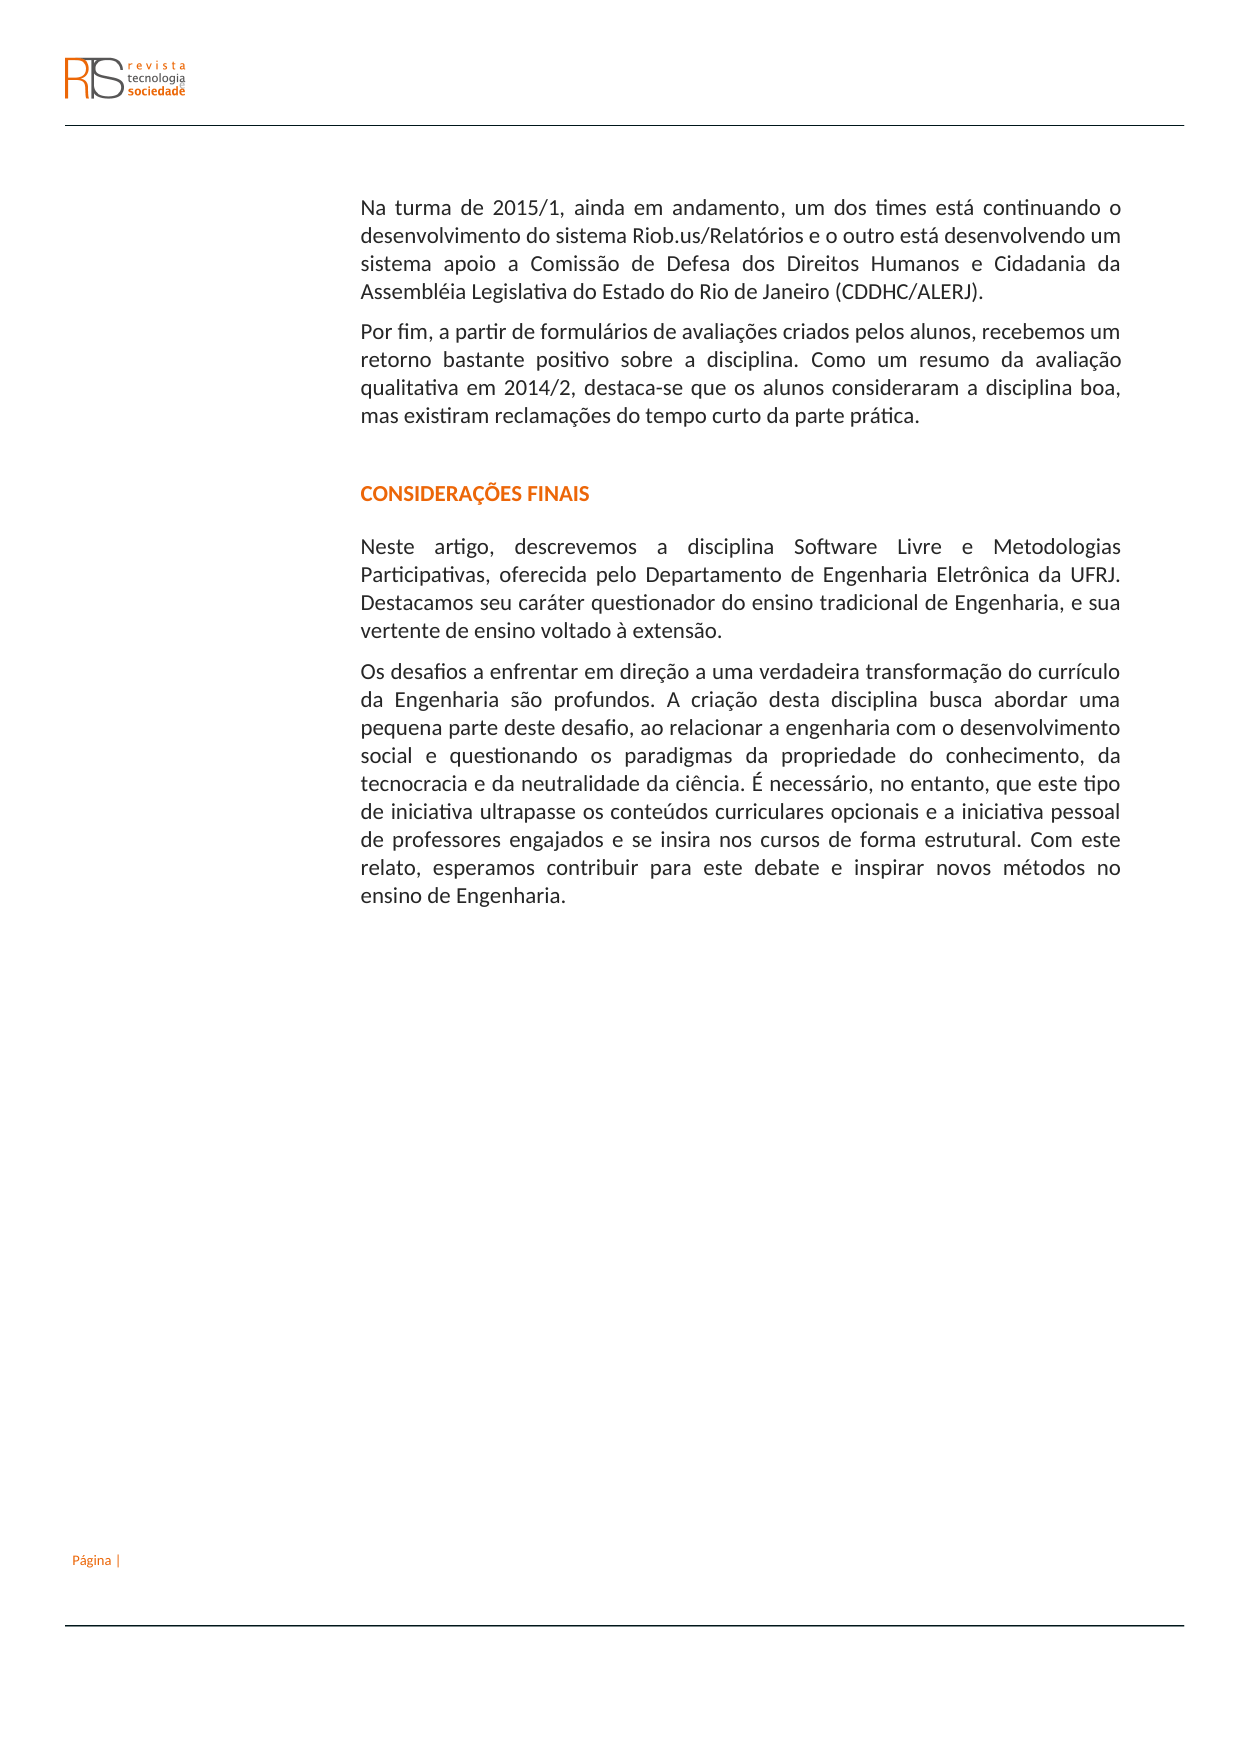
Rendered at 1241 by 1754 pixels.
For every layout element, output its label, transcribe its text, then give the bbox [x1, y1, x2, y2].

text Os desafios a enfrentar em direção a uma verdadeira transformação do currículo da Engenharia são profundos. A criação desta disciplina busca abordar uma pequena parte deste desafio, ao relacionar a engenharia com o desenvolvimento social e questionando os paradigmas da propriedade do conhecimento, da tecnocracia e da neutralidade da ciência. É necessário, no entanto, que este tipo de iniciativa ultrapasse os conteúdos curriculares opcionais e a iniciativa pessoal de professores engajados e se insira nos cursos de forma estrutural. Com este relato, esperamos contribuir para este debate e inspirar novos métodos no ensino de Engenharia. [360, 657, 1122, 909]
picture [65, 0, 1241, 129]
text Considerações finais [360, 479, 1122, 507]
text Neste artigo, descrevemos a disciplina Software Livre e Metodologias Participativas, oferecida pelo Departamento de Engenharia Eletrônica da UFRJ. Destacamos seu caráter questionador do ensino tradicional de Engenharia, e sua vertente de ensino voltado à extensão. [360, 532, 1122, 644]
text Por fim, a partir de formulários de avaliações criados pelos alunos, recebemos um retorno bastante positivo sobre a disciplina. Como um resumo da avaliação qualitativa em 2014/2, destaca-se que os alunos consideraram a disciplina boa, mas existiram reclamações do tempo curto da parte prática. [360, 317, 1122, 429]
text Na turma de 2015/1, ainda em andamento, um dos times está continuando o desenvolvimento do sistema Riob.us/Relatórios e o outro está desenvolvendo um sistema apoio a Comissão de Defesa dos Direitos Humanos e Cidadania da Assembléia Legislativa do Estado do Rio de Janeiro (CDDHC/ALERJ). [360, 193, 1122, 305]
picture [65, 1625, 1241, 1630]
